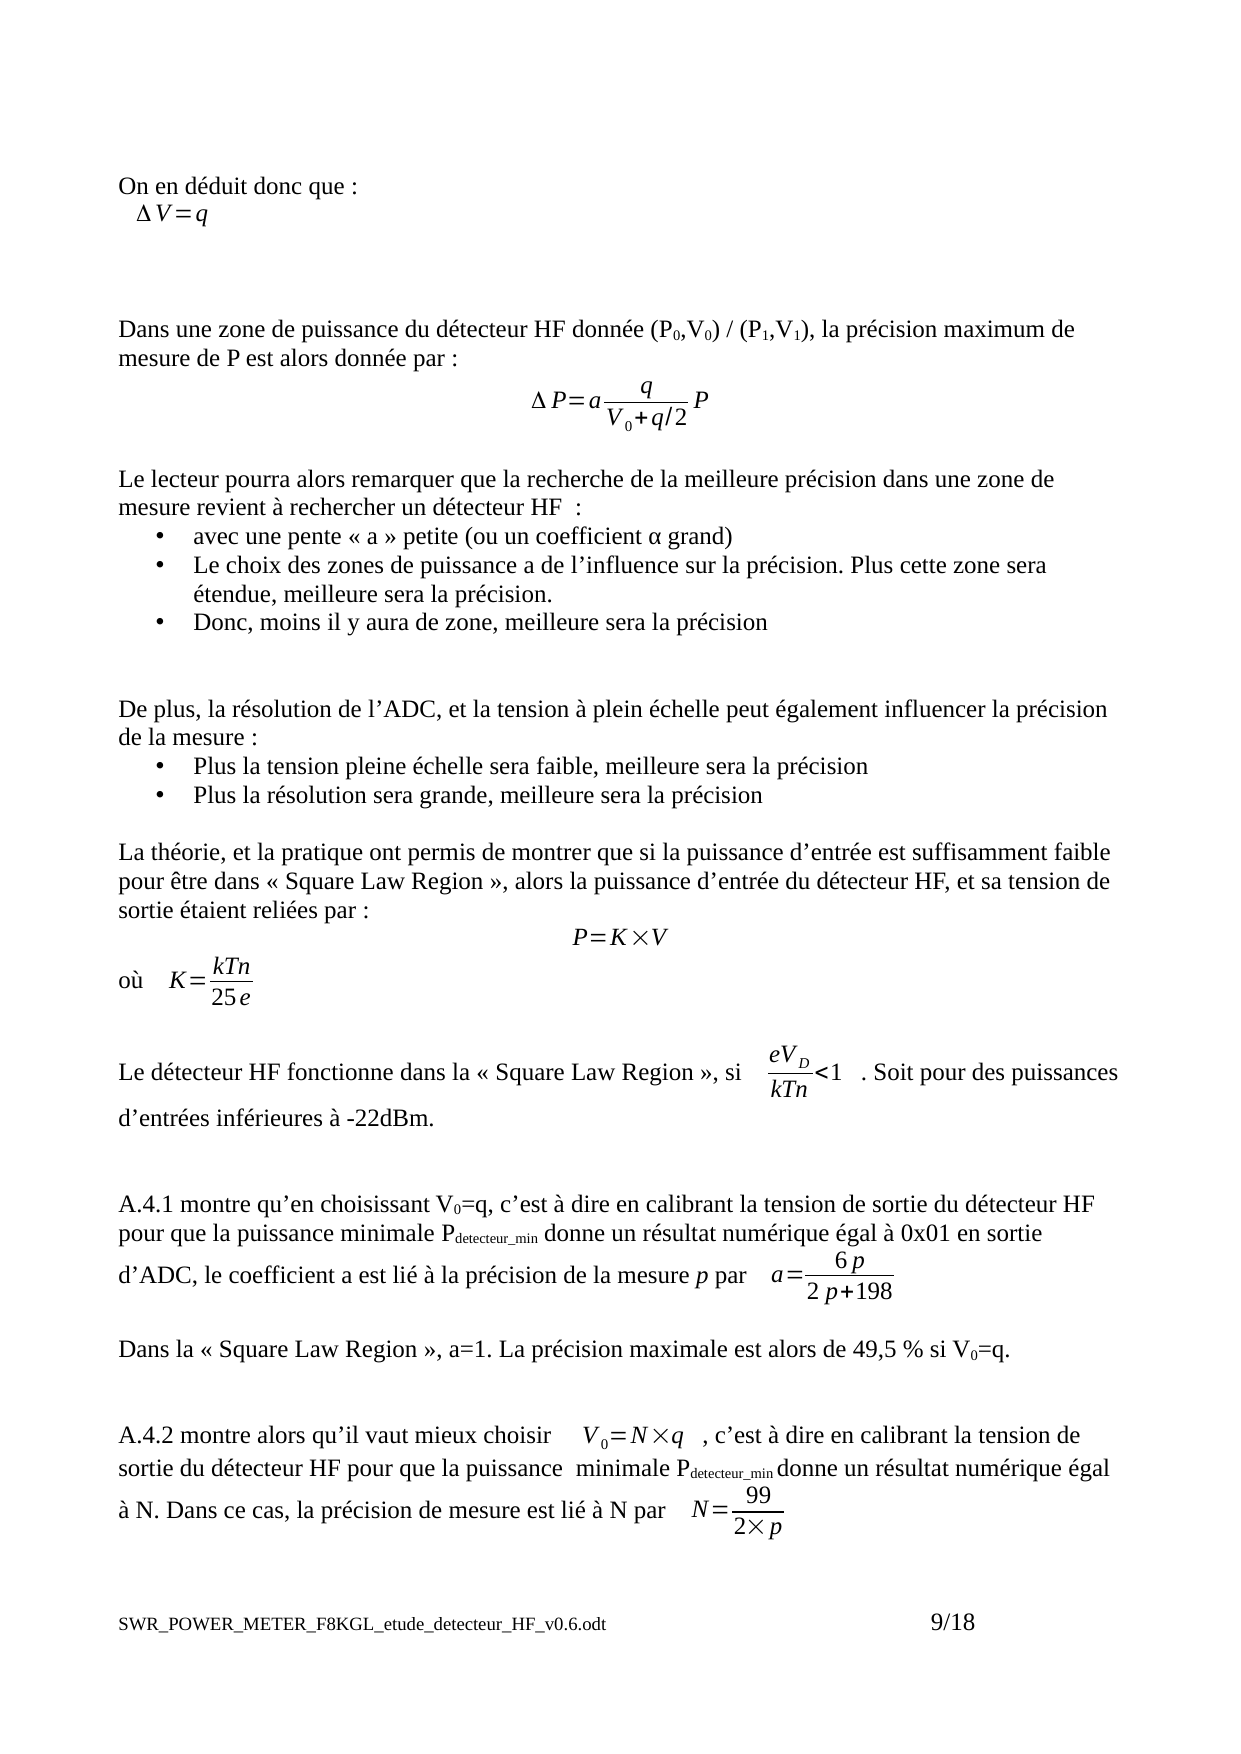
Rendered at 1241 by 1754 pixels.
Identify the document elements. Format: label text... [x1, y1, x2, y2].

list Plus la résolution sera grande, meilleure sera la précision [156, 780, 1122, 809]
text De plus, la résolution de l’ADC, et la tension à plein échelle peut également influencer la précision de la mesure : [118, 694, 1122, 751]
text Dans une zone de puissance du détecteur HF donnée (P0,V0) / (P1,V1), la précision maximum de mesure de P est alors donnée par : [118, 314, 1122, 372]
text Le détecteur HF fonctionne dans la « Square Law Region », si . Soit pour des puissances d’entrées inférieures à -22dBm. [118, 1040, 1122, 1132]
text Dans la « Square Law Region », a=1. La précision maximale est alors de 49,5 % si V0=q. [118, 1334, 1122, 1363]
text A.4.2 montre alors qu’il vaut mieux choisir , c’est à dire en calibrant la tension de sortie du détecteur HF pour que la puissance minimale Pdetecteur_min donne un résultat numérique égal à N. Dans ce cas, la précision de mesure est lié à N par [118, 1421, 1122, 1541]
list Le choix des zones de puissance a de l’influence sur la précision. Plus cette zone sera étendue, meilleure sera la précision. [156, 550, 1122, 607]
list avec une pente « a » petite (ou un coefficient α grand) [156, 521, 1122, 550]
text A.4.1 montre qu’en choisissant V0=q, c’est à dire en calibrant la tension de sortie du détecteur HF pour que la puissance minimale Pdetecteur_min donne un résultat numérique égal à 0x01 en sortie d’ADC, le coefficient a est lié à la précision de la mesure p par [118, 1189, 1122, 1306]
list Donc, moins il y aura de zone, meilleure sera la précision [156, 607, 1122, 636]
text On en déduit donc que : [118, 171, 1122, 199]
text La théorie, et la pratique ont permis de montrer que si la puissance d’entrée est suffisamment faible pour être dans « Square Law Region », alors la puissance d’entrée du détecteur HF, et sa tension de sortie étaient reliées par : [118, 837, 1122, 924]
text où [118, 952, 1122, 1011]
text Le lecteur pourra alors remarquer que la recherche de la meilleure précision dans une zone de mesure revient à rechercher un détecteur HF : [118, 464, 1122, 521]
list Plus la tension pleine échelle sera faible, meilleure sera la précision [156, 751, 1122, 780]
